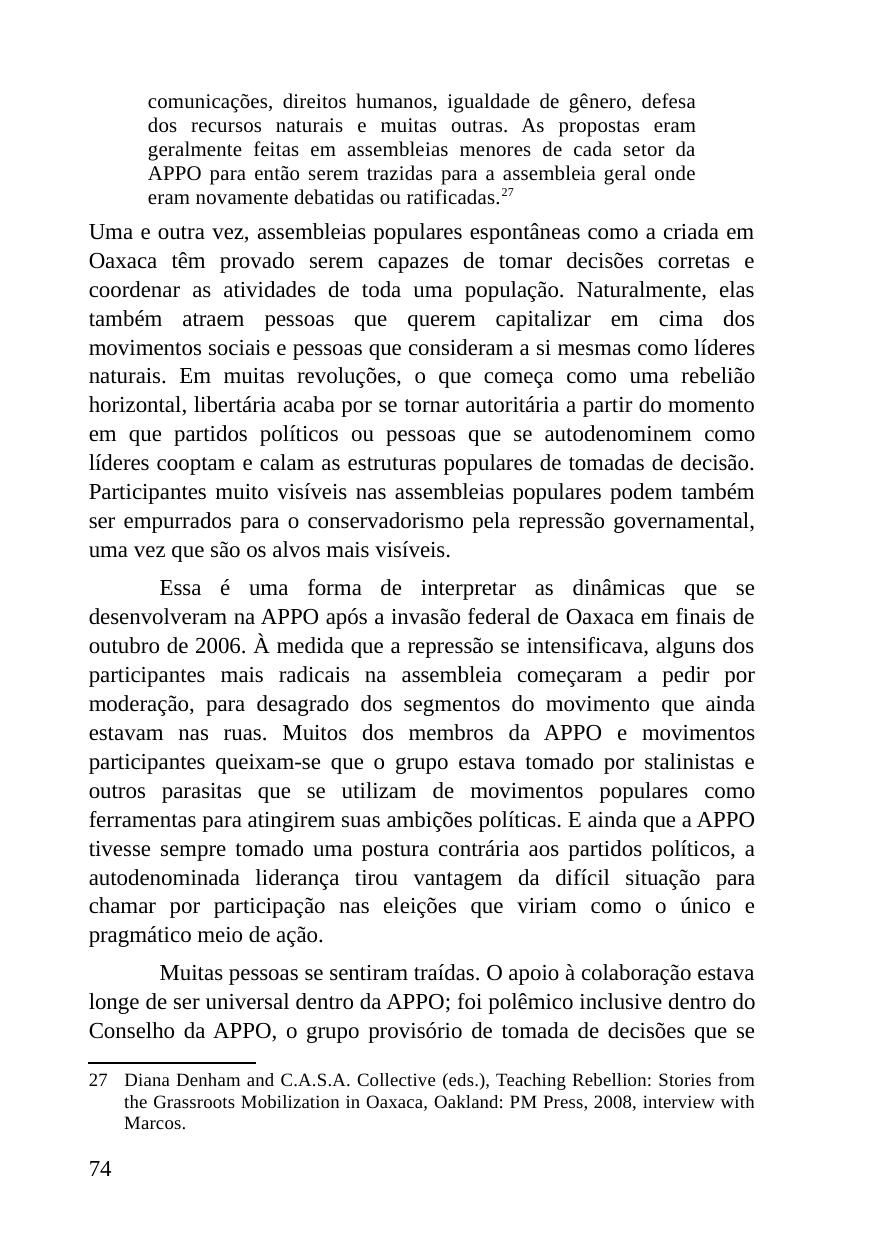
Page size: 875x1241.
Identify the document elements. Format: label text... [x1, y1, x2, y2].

text Essa é uma forma de interpretar as dinâmicas que se desenvolveram na APPO após a invasão federal de Oaxaca em finais de outubro de 2006. À medida que a repressão se intensificava, alguns dos participantes mais radicais na assembleia começaram a pedir por moderação, para desagrado dos segmentos do movimento que ainda estavam nas ruas. Muitos dos membros da APPO e movimentos participantes queixam-se que o grupo estava tomado por stalinistas e outros parasitas que se utilizam de movimentos populares como ferramentas para atingirem suas ambições políticas. E ainda que a APPO tivesse sempre tomado uma postura contrária aos partidos políticos, a autodenominada liderança tirou vantagem da difícil situação para chamar por participação nas eleições que viriam como o único e pragmático meio de ação. [88, 574, 756, 948]
text comunicações, direitos humanos, igualdade de gênero, defesa dos recursos naturais e muitas outras. As propostas eram geralmente feitas em assembleias menores de cada setor da APPO para então serem trazidas para a assembleia geral onde eram novamente debatidas ou ratificadas. [148, 88, 697, 209]
text Muitas pessoas se sentiram traídas. O apoio à colaboração estava longe de ser universal dentro da APPO; foi polêmico inclusive dentro do Conselho da APPO, o grupo provisório de tomada de decisões que se [88, 959, 756, 1044]
text Diana Denham and C.A.S.A. Collective (eds.), Teaching Rebellion: Stories from the Grassroots Mobilization in Oaxaca, Oakland: PM Press, 2008, interview with Marcos. [88, 1069, 756, 1134]
text Uma e outra vez, assembleias populares espontâneas como a criada em Oaxaca têm provado serem capazes de tomar decisões corretas e coordenar as atividades de toda uma população. Naturalmente, elas também atraem pessoas que querem capitalizar em cima dos movimentos sociais e pessoas que consideram a si mesmas como líderes naturais. Em muitas revoluções, o que começa como uma rebelião horizontal, libertária acaba por se tornar autoritária a partir do momento em que partidos políticos ou pessoas que se autodenominem como líderes cooptam e calam as estruturas populares de tomadas de decisão. Participantes muito visíveis nas assembleias populares podem também ser empurrados para o conservadorismo pela repressão governamental, uma vez que são os alvos mais visíveis. [88, 218, 756, 563]
